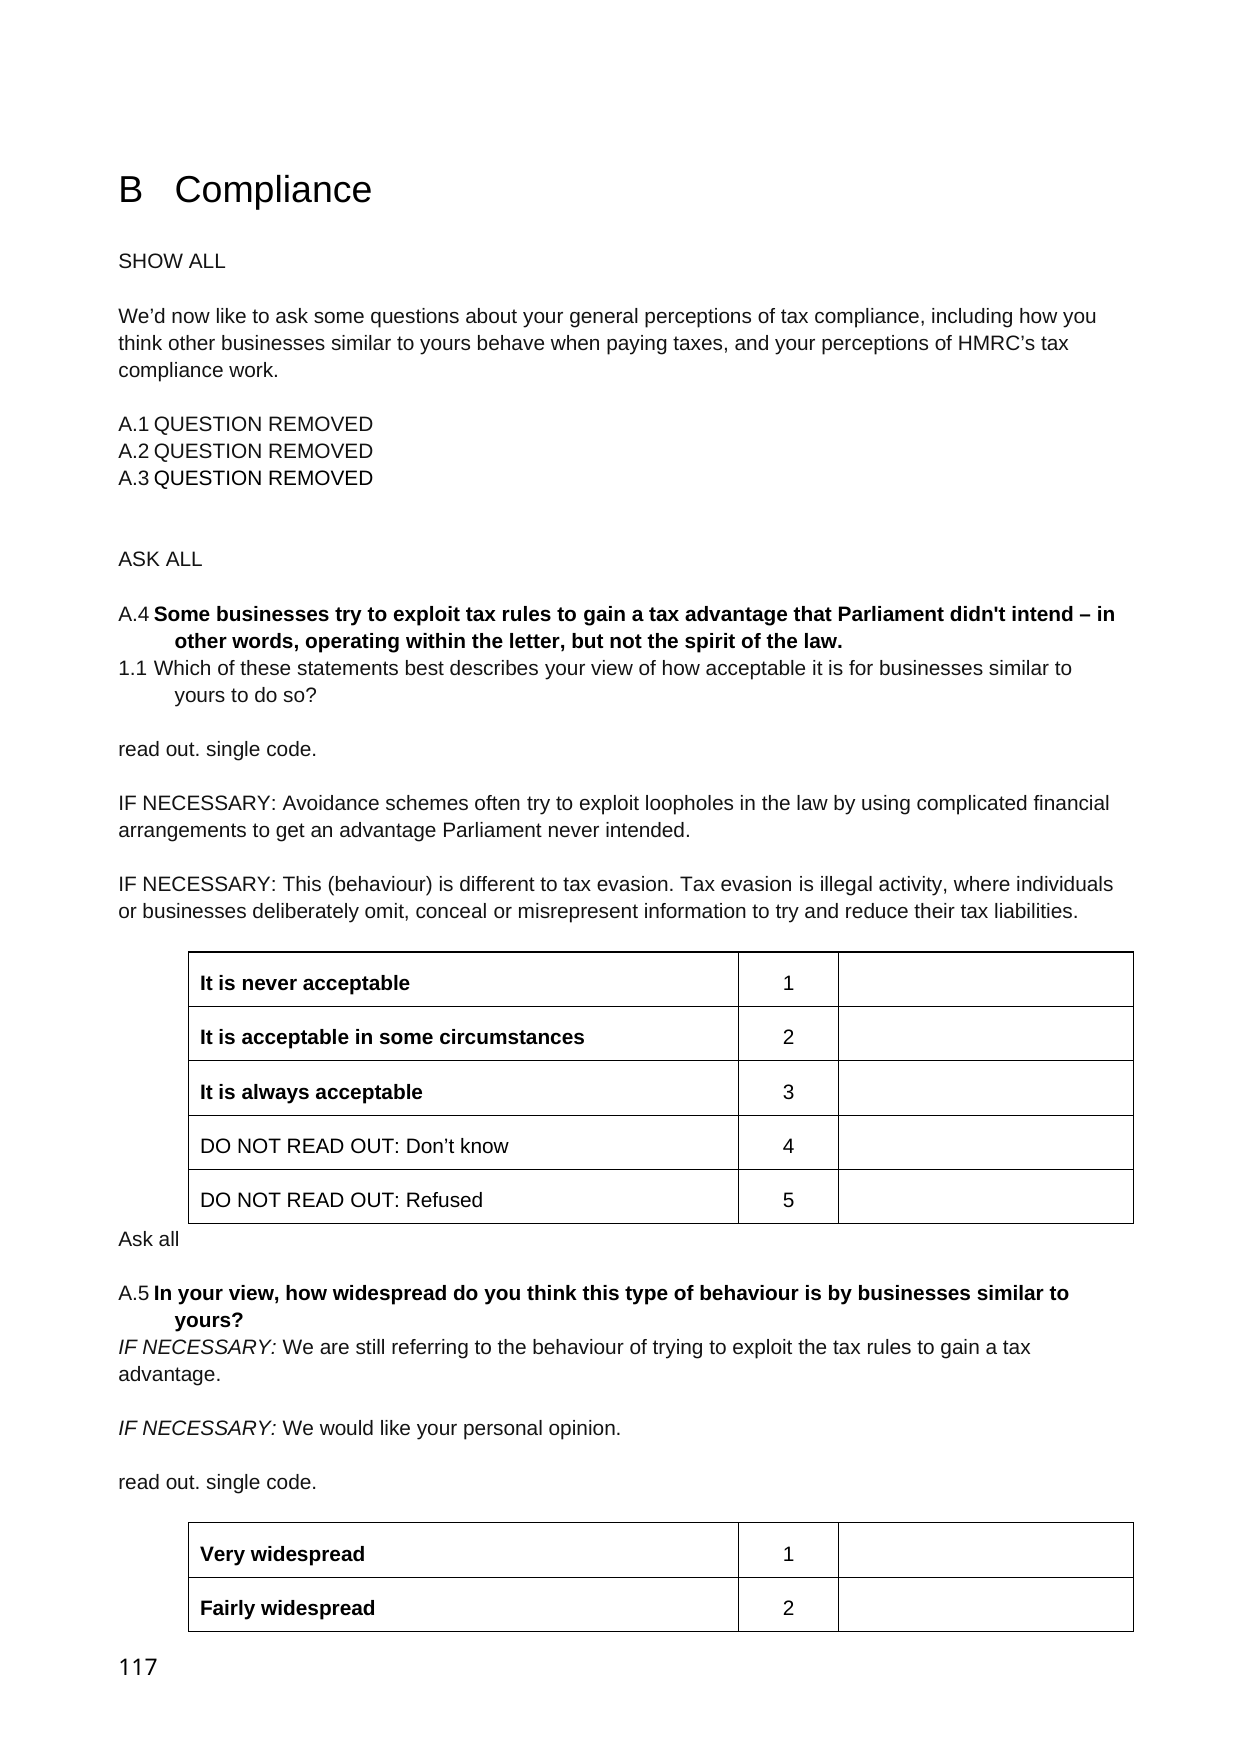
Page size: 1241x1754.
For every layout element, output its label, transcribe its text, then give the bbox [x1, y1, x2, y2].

list QUESTION REMOVED [118, 437, 1122, 464]
text IF NECESSARY: We are still referring to the behaviour of trying to exploit the tax rules to gain a tax advantage. [118, 1333, 1122, 1387]
text IF NECESSARY: This (behaviour) is different to tax evasion. Tax evasion is illegal activity, where individuals or businesses deliberately omit, conceal or misrepresent information to try and reduce their tax liabilities. [118, 870, 1122, 924]
table_header Very widespread [189, 1523, 738, 1577]
text SHOW ALL [118, 247, 1122, 274]
text Ask all [118, 1224, 1122, 1251]
table_header [839, 953, 1133, 1006]
table_cell 5 [739, 1170, 838, 1223]
table_cell 2 [739, 1578, 838, 1631]
table_cell 3 [739, 1061, 838, 1114]
table_header [839, 1523, 1133, 1577]
table_cell [839, 1007, 1133, 1060]
list Compliance [118, 172, 1122, 210]
table_cell DO NOT READ OUT: Refused [189, 1170, 738, 1223]
table_cell [839, 1578, 1133, 1631]
list QUESTION REMOVED [118, 464, 1122, 491]
table_cell 4 [739, 1116, 838, 1169]
text read out. single code. [118, 1468, 1122, 1495]
table_cell Fairly widespread [189, 1578, 738, 1631]
table_cell DO NOT READ OUT: Don’t know [189, 1116, 738, 1169]
list QUESTION REMOVED [118, 410, 1122, 437]
list In your view, how widespread do you think this type of behaviour is by businesses similar to yours? [118, 1278, 1122, 1333]
text We’d now like to ask some questions about your general perceptions of tax compliance, including how you think other businesses similar to yours behave when paying taxes, and your perceptions of HMRC’s tax compliance work. [118, 301, 1122, 383]
table_header 1 [739, 953, 838, 1006]
text IF NECESSARY: We would like your personal opinion. [118, 1414, 1122, 1441]
text IF NECESSARY: Avoidance schemes often try to exploit loopholes in the law by using complicated financial arrangements to get an advantage Parliament never intended. [118, 789, 1122, 843]
table_cell 2 [739, 1007, 838, 1060]
table_cell [839, 1061, 1133, 1114]
table_header It is never acceptable [189, 953, 738, 1006]
table_cell [839, 1170, 1133, 1223]
list Some businesses try to exploit tax rules to gain a tax advantage that Parliament didn't intend – in other words, operating within the letter, but not the spirit of the law. [118, 599, 1122, 653]
list Which of these statements best describes your view of how acceptable it is for businesses similar to yours to do so? [118, 653, 1122, 708]
text read out. single code. [118, 735, 1122, 762]
table_cell It is acceptable in some circumstances [189, 1007, 738, 1060]
table_cell [839, 1116, 1133, 1169]
table_cell It is always acceptable [189, 1061, 738, 1114]
table_header 1 [739, 1523, 838, 1577]
text ASK ALL [118, 545, 1122, 572]
